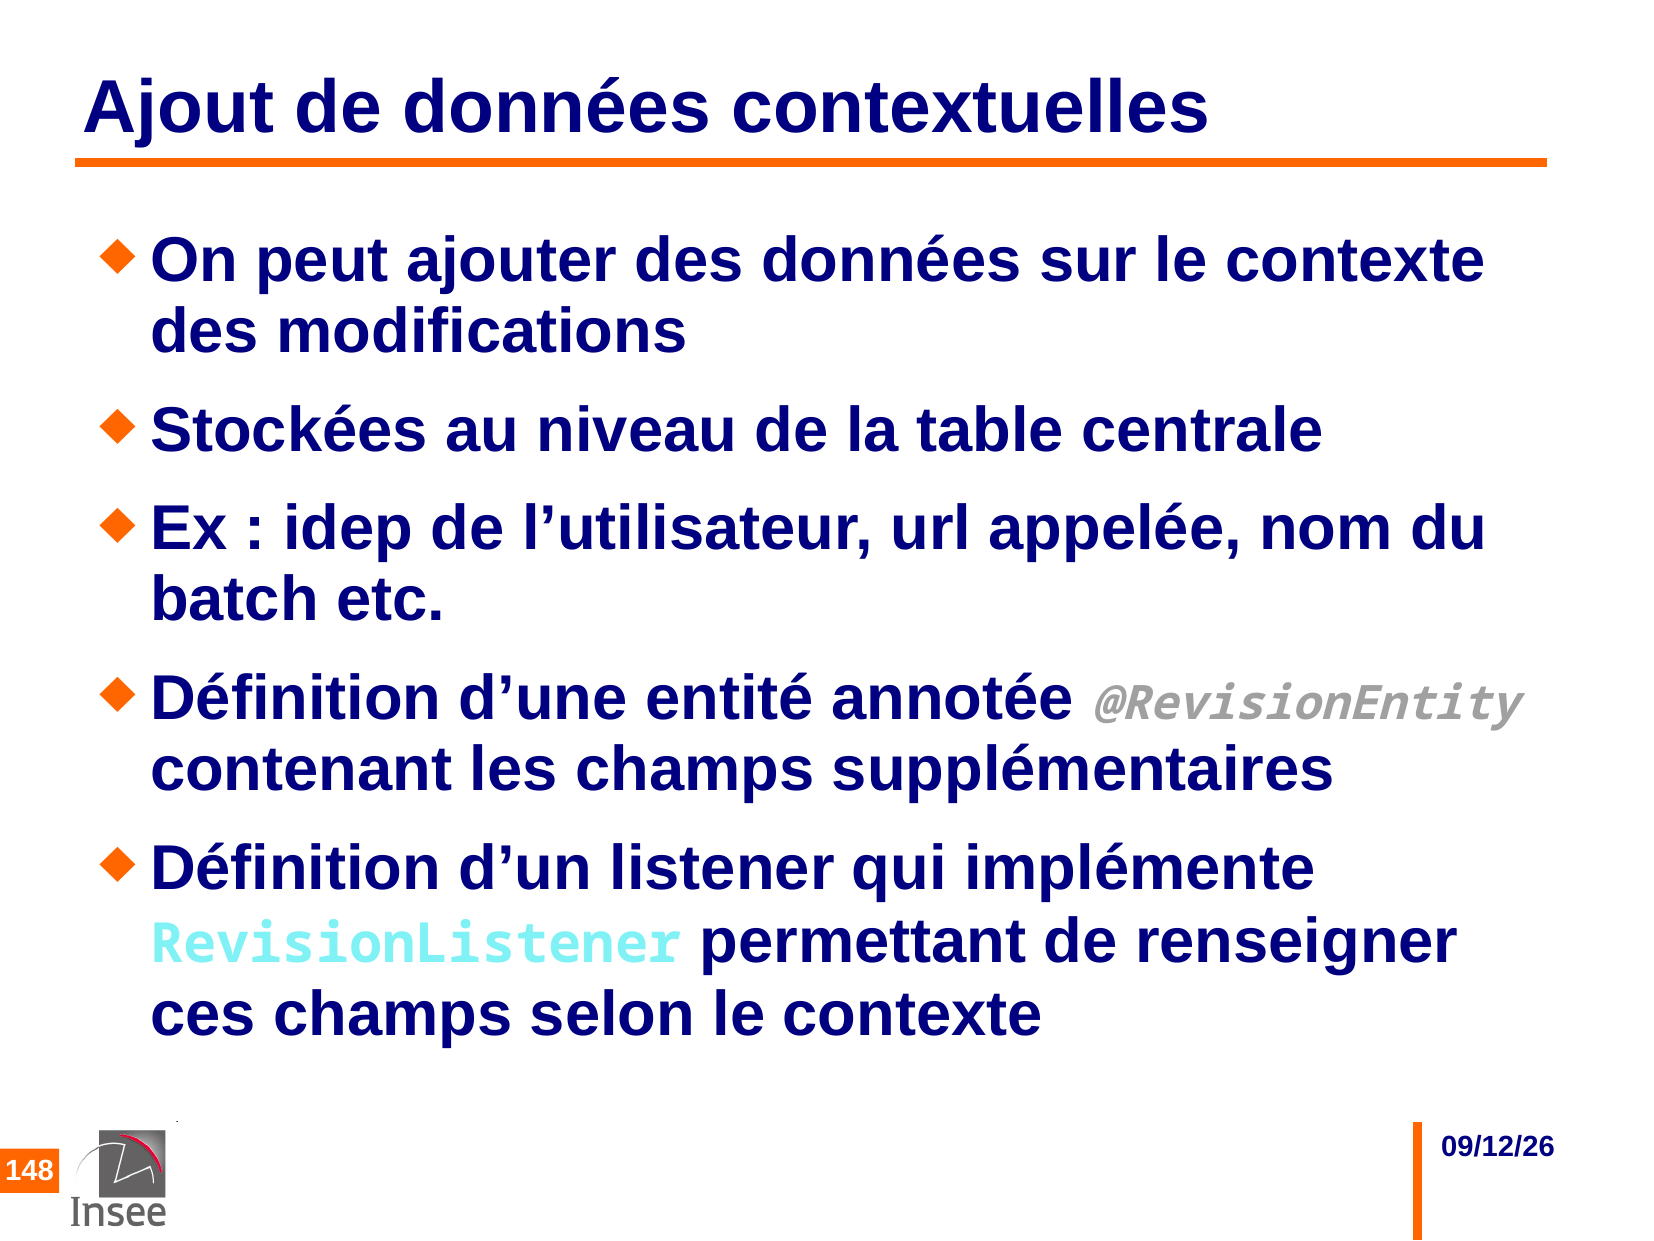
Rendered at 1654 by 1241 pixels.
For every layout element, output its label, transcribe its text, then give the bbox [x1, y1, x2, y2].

list On peut ajouter des données sur le contexte des modifications Stockées au niveau de la table centrale Ex : idep de l’utilisateur, url appelée, nom du batch etc. Définition d’une entité annotée @RevisionEntity contenant les champs supplémentaires Définition d’un listener qui implémente RevisionListener permettant de renseigner ces champs selon le contexte [82, 224, 1571, 1063]
picture [62, 1121, 178, 1241]
title Ajout de données contextuelles [82, 49, 1619, 163]
